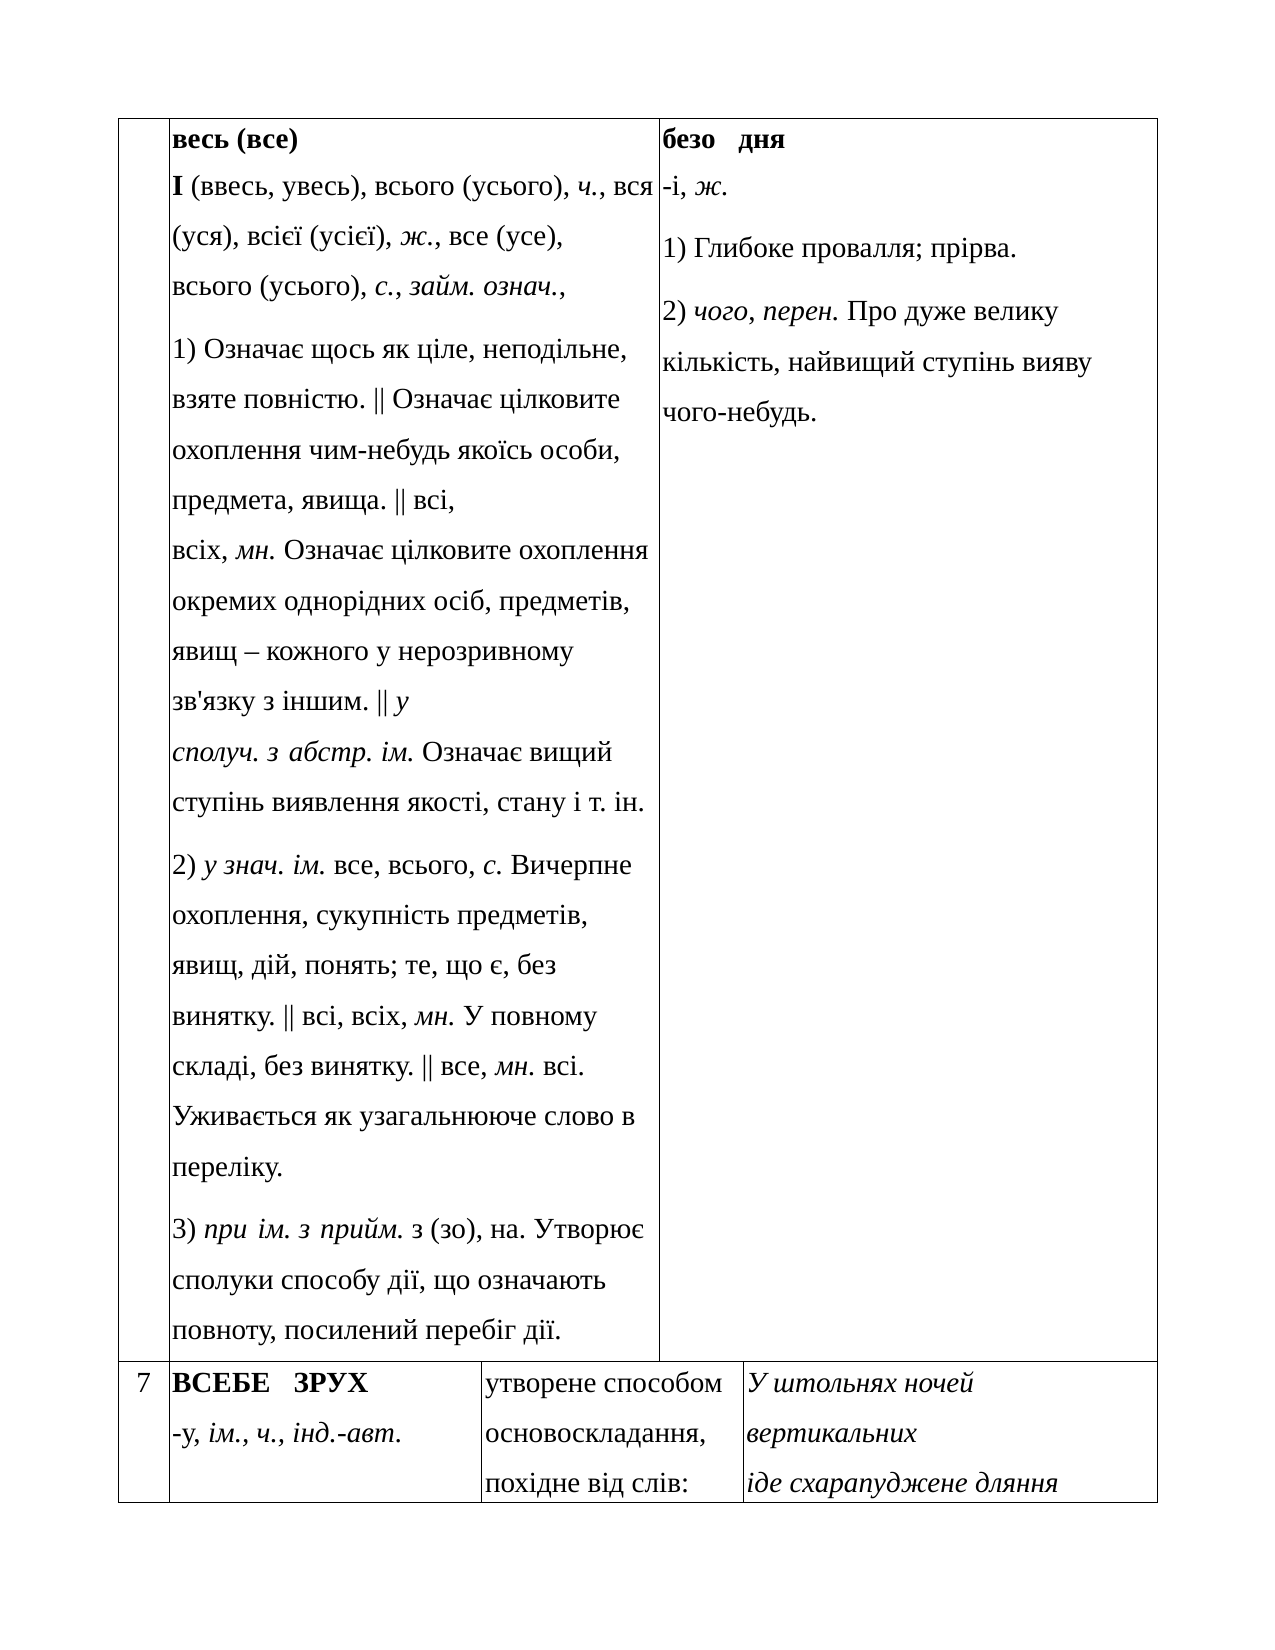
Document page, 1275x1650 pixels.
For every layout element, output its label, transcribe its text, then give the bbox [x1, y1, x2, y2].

table_cell [119, 119, 169, 1361]
table_cell У штольнях ночей вертикальних іде схарапуджене дляння [744, 1362, 1157, 1502]
table_cell утворене способом основоскладання, похідне від слів: [482, 1362, 743, 1502]
table_cell ВсебЕзрух -у, ім., ч., інд.-авт. [170, 1362, 481, 1502]
table_cell весь (все) I (ввесь, увесь), всього (усього), ч., вся (уся), всієї (усієї), ж., все (усе), всього (усього), с., займ. означ., 1) Означає щось як ціле, неподільне, взяте повністю. || Означає цілковите охоплення чим-небудь якоїсь особи, предмета, явища. || всі, всіх, мн. Означає цілковите охоплення окремих однорідних осіб, предметів, явищ – кожного у нерозривному зв'язку з іншим. || у сполуч. з абстр. ім. Означає вищий ступінь виявлення якості, стану і т. ін. 2) у знач. ім. все, всього, с. Вичерпне охоплення, сукупність предметів, явищ, дій, понять; те, що є, без винятку. || всі, всіх, мн. У повному складі, без винятку. || все, мн. всі. Уживається як узагальнююче слово в переліку. 3) при ім. з прийм. з (зо), на. Утворює сполуки способу дії, що означають повноту, посилений перебіг дії. [170, 119, 659, 1361]
table_cell безодня -і, ж. 1) Глибоке провалля; прірва. 2) чого, перен. Про дуже велику кількість, найвищий ступінь вияву чого-небудь. [660, 119, 1157, 1361]
table_cell 7 [119, 1362, 169, 1502]
